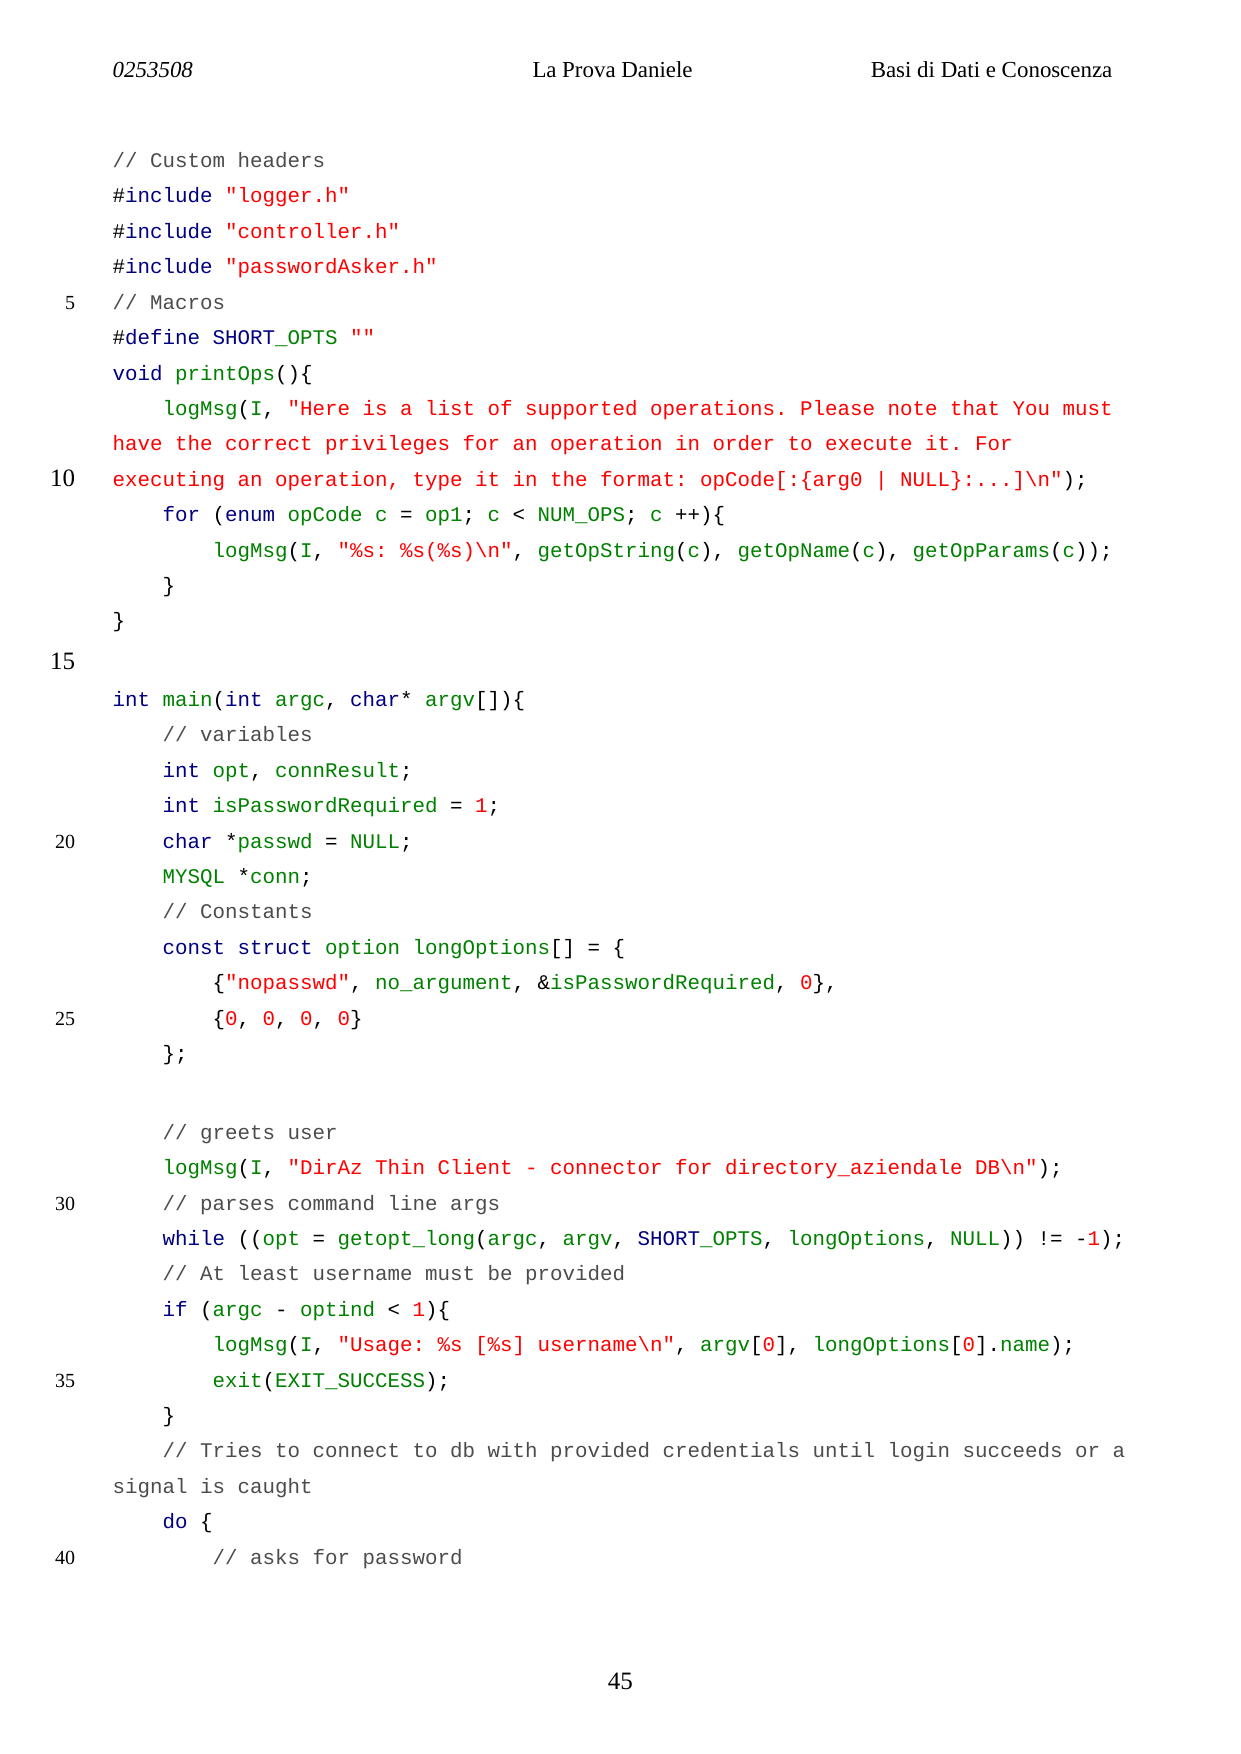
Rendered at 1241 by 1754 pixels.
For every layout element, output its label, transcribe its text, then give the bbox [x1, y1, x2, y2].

text }; [112, 1043, 1128, 1067]
text if (argc - optind < 1){ [112, 1299, 1128, 1322]
text // Tries to connect to db with provided credentials until login succeeds or a signal is caught [112, 1440, 1128, 1499]
text #include "passwordAsker.h" [112, 256, 1128, 280]
text {"nopasswd", no_argument, &isPasswordRequired, 0}, [112, 972, 1128, 996]
text // greets user [112, 1122, 1128, 1145]
text #define SHORT_OPTS "" [112, 327, 1128, 351]
text logMsg(I, "Usage: %s [%s] username\n", argv[0], longOptions[0].name); [112, 1334, 1128, 1358]
text MYSQL *conn; [112, 866, 1128, 890]
text // asks for password [112, 1547, 1128, 1570]
text // parses command line args [112, 1192, 1128, 1216]
text // At least username must be provided [112, 1263, 1128, 1287]
text // Custom headers [112, 150, 1128, 174]
text logMsg(I, "DirAz Thin Client - connector for directory_aziendale DB\n"); [112, 1157, 1128, 1181]
text #include "controller.h" [112, 221, 1128, 244]
text // variables [112, 724, 1128, 748]
text } [112, 610, 1128, 634]
text // Constants [112, 901, 1128, 925]
text } [112, 1405, 1128, 1429]
text void printOps(){ [112, 362, 1128, 386]
text while ((opt = getopt_long(argc, argv, SHORT_OPTS, longOptions, NULL)) != -1); [112, 1228, 1128, 1252]
text int opt, connResult; [112, 760, 1128, 783]
text #include "logger.h" [112, 185, 1128, 209]
text } [112, 575, 1128, 599]
text for (enum opCode c = op1; c < NUM_OPS; c ++){ [112, 504, 1128, 528]
text do { [112, 1511, 1128, 1535]
text logMsg(I, "%s: %s(%s)\n", getOpString(c), getOpName(c), getOpParams(c)); [112, 539, 1128, 563]
text {0, 0, 0, 0} [112, 1008, 1128, 1031]
text const struct option longOptions[] = { [112, 937, 1128, 961]
text int main(int argc, char* argv[]){ [112, 689, 1128, 713]
text int isPasswordRequired = 1; [112, 795, 1128, 819]
text exit(EXIT_SUCCESS); [112, 1369, 1128, 1393]
text logMsg(I, "Here is a list of supported operations. Please note that You must have the correct privileges for an operation in order to execute it. For executing an operation, type it in the format: opCode[:{arg0 | NULL}:...]\n"); [112, 398, 1128, 492]
text char *passwd = NULL; [112, 831, 1128, 854]
text // Macros [112, 292, 1128, 315]
